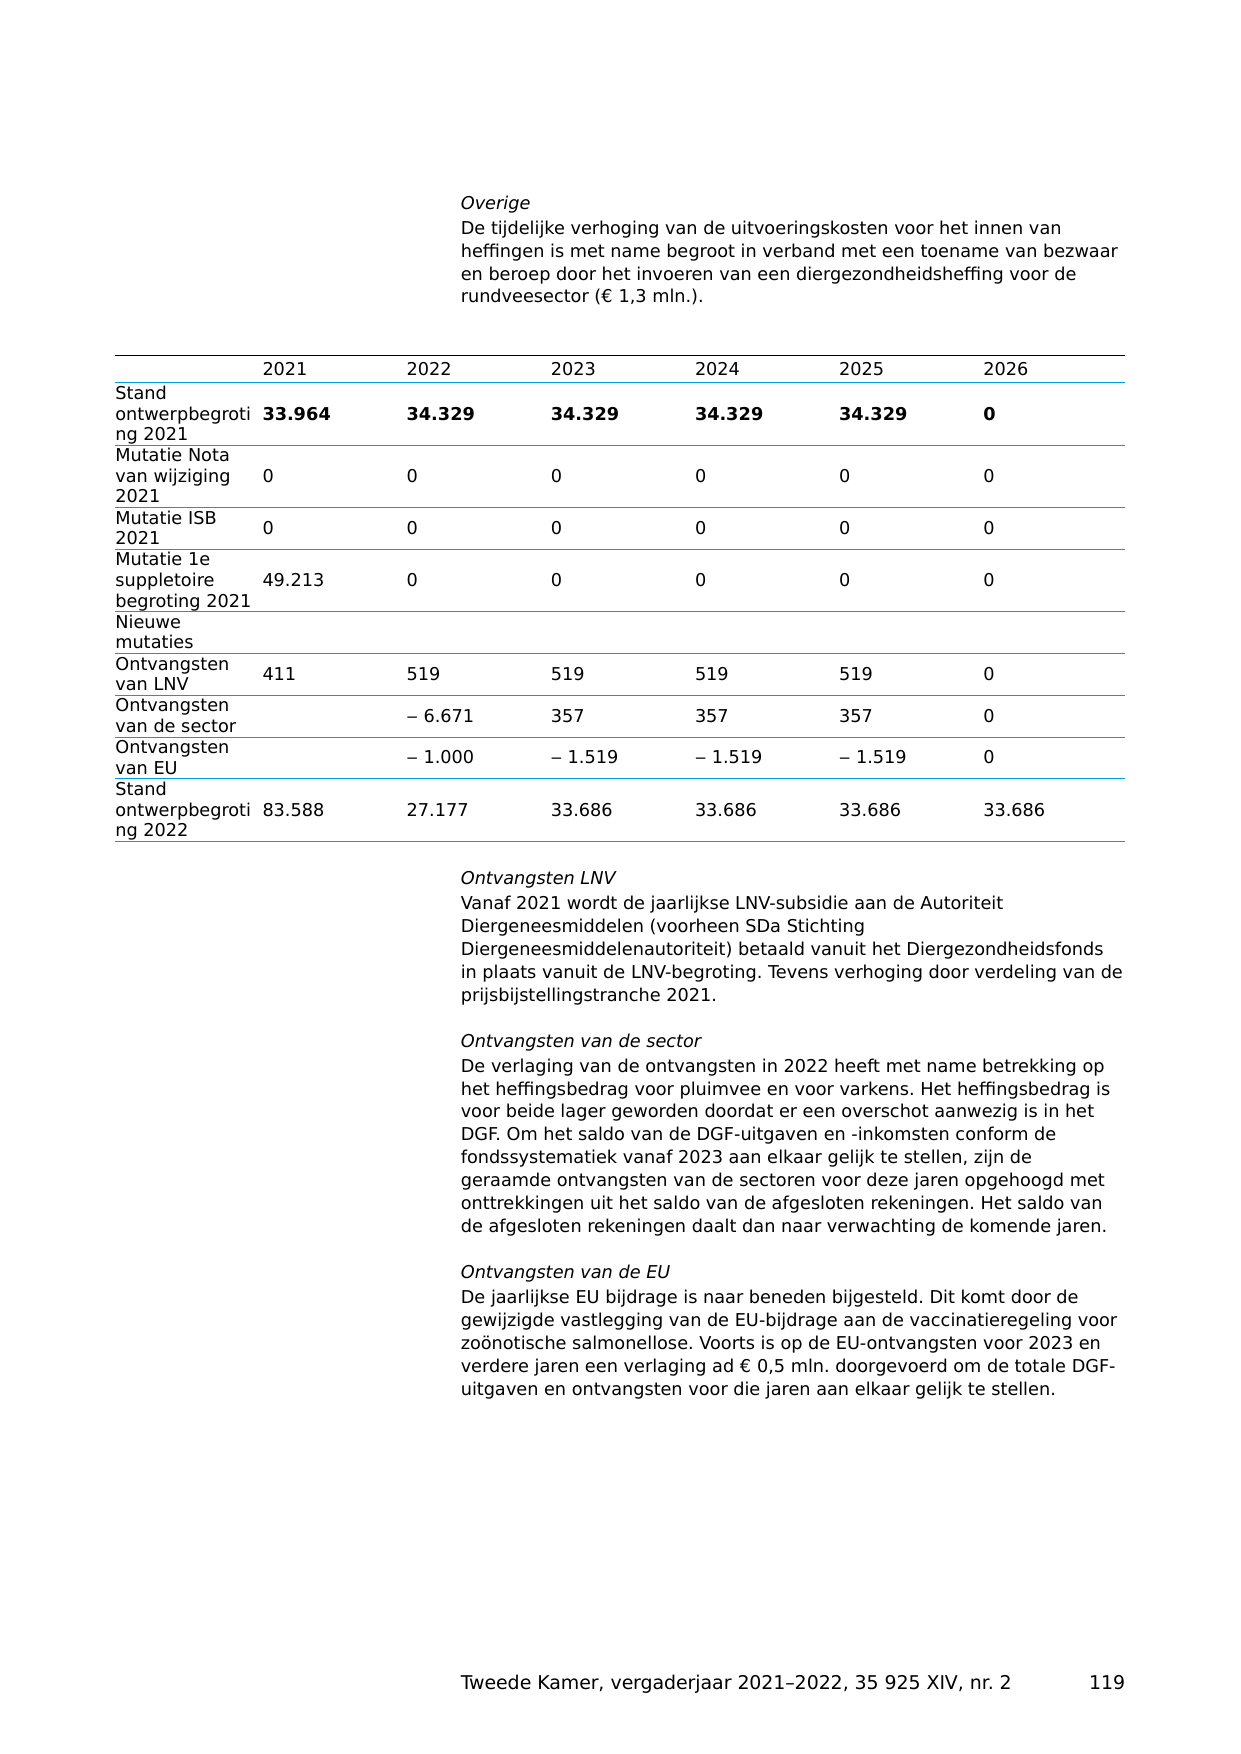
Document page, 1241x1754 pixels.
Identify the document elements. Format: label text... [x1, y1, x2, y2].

table_cell 0 [259, 446, 403, 507]
table_cell [259, 696, 403, 737]
table_cell ‒ 1.519 [836, 738, 980, 778]
text De verlaging van de ontvangsten in 2022 heeft met name betrekking op het heffingsbedrag voor pluimvee en voor varkens. Het heffingsbedrag is voor beide lager geworden doordat er een overschot aanwezig is in het DGF. Om het saldo van de DGF-uitgaven en -inkomsten conform de fondssystematiek vanaf 2023 aan elkaar gelijk te stellen, zijn de geraamde ontvangsten van de sectoren voor deze jaren opgehoogd met onttrekkingen uit het saldo van de afgesloten rekeningen. Het saldo van de afgesloten rekeningen daalt dan naar verwachting de komende jaren. [461, 1054, 1125, 1237]
table_cell 2024 [692, 356, 836, 382]
table_cell 34.329 [404, 383, 548, 445]
table_cell 0 [980, 738, 1125, 778]
table_cell [980, 612, 1125, 653]
table_cell 0 [548, 446, 692, 507]
table_cell 34.329 [836, 383, 980, 445]
table_cell 2025 [836, 356, 980, 382]
table_cell [259, 738, 403, 778]
text Overige [461, 191, 1125, 214]
text Ontvangsten van de EU [461, 1260, 1125, 1283]
table_cell 357 [548, 696, 692, 737]
table_cell 519 [404, 654, 548, 695]
table_cell 0 [980, 654, 1125, 695]
table_cell Stand ontwerpbegroting 2022 [115, 779, 259, 841]
table_cell Ontvangsten van EU [115, 738, 259, 778]
table_cell Nieuwe mutaties [115, 612, 259, 653]
table_cell 0 [980, 508, 1125, 549]
table_cell 0 [404, 508, 548, 549]
table_cell 0 [692, 508, 836, 549]
table_cell 2022 [404, 356, 548, 382]
table_cell 519 [548, 654, 692, 695]
table_cell Mutatie ISB 2021 [115, 508, 259, 549]
table_cell ‒ 6.671 [404, 696, 548, 737]
table_cell ‒ 1.519 [548, 738, 692, 778]
table_cell 0 [980, 383, 1125, 445]
table_cell [692, 612, 836, 653]
table_cell 357 [692, 696, 836, 737]
table_cell [115, 356, 259, 382]
text Ontvangsten LNV [461, 866, 1125, 889]
table_cell 33.686 [548, 779, 692, 841]
text De jaarlijkse EU bijdrage is naar beneden bijgesteld. Dit komt door de gewijzigde vastlegging van de EU-bijdrage aan de vaccinatieregeling voor zoönotische salmonellose. Voorts is op de EU-ontvangsten voor 2023 en verdere jaren een verlaging ad € 0,5 mln. doorgevoerd om de totale DGF-uitgaven en ontvangsten voor die jaren aan elkaar gelijk te stellen. [461, 1285, 1125, 1399]
table_cell Mutatie Nota van wijziging 2021 [115, 446, 259, 507]
table_cell 0 [980, 550, 1125, 611]
table_cell 33.686 [980, 779, 1125, 841]
table_cell 0 [548, 508, 692, 549]
table_cell 0 [836, 508, 980, 549]
text Ontvangsten van de sector [461, 1029, 1125, 1052]
text De tijdelijke verhoging van de uitvoeringskosten voor het innen van heffingen is met name begroot in verband met een toename van bezwaar en beroep door het invoeren van een diergezondheidsheffing voor de rundveesector (€ 1,3 mln.). [461, 216, 1125, 307]
table_cell 2023 [548, 356, 692, 382]
table_cell Ontvangsten van LNV [115, 654, 259, 695]
table_header Ontvangsten DGF (bedragen x € 1.000) [115, 330, 1125, 355]
table_cell Stand ontwerpbegroting 2021 [115, 383, 259, 445]
text Vanaf 2021 wordt de jaarlijkse LNV-subsidie aan de Autoriteit Diergeneesmiddelen (voorheen SDa Stichting Diergeneesmiddelenautoriteit) betaald vanuit het Diergezondheidsfonds in plaats vanuit de LNV-begroting. Tevens verhoging door verdeling van de prijsbijstellingstranche 2021. [461, 891, 1125, 1006]
table_cell [404, 612, 548, 653]
table_cell 0 [980, 446, 1125, 507]
table_cell 2021 [259, 356, 403, 382]
table_cell 357 [836, 696, 980, 737]
table_cell 0 [404, 550, 548, 611]
table_cell 0 [259, 508, 403, 549]
table_cell 83.588 [259, 779, 403, 841]
table_cell 0 [692, 550, 836, 611]
table_cell 33.686 [836, 779, 980, 841]
table_cell 0 [404, 446, 548, 507]
table_cell [548, 612, 692, 653]
table_cell 0 [980, 696, 1125, 737]
table_cell 0 [836, 550, 980, 611]
table_cell 0 [836, 446, 980, 507]
table_cell ‒ 1.519 [692, 738, 836, 778]
table_cell Mutatie 1e suppletoire begroting 2021 [115, 550, 259, 611]
table_cell [259, 612, 403, 653]
table_cell Ontvangsten van de sector [115, 696, 259, 737]
table_cell 27.177 [404, 779, 548, 841]
table_cell 34.329 [692, 383, 836, 445]
table_cell 411 [259, 654, 403, 695]
table_cell 33.686 [692, 779, 836, 841]
table_cell 519 [836, 654, 980, 695]
table_cell 0 [692, 446, 836, 507]
table_cell 0 [548, 550, 692, 611]
table_cell 2026 [980, 356, 1125, 382]
table_cell 33.964 [259, 383, 403, 445]
table_cell ‒ 1.000 [404, 738, 548, 778]
table_cell 519 [692, 654, 836, 695]
table_cell 34.329 [548, 383, 692, 445]
table_cell 49.213 [259, 550, 403, 611]
table_cell [836, 612, 980, 653]
